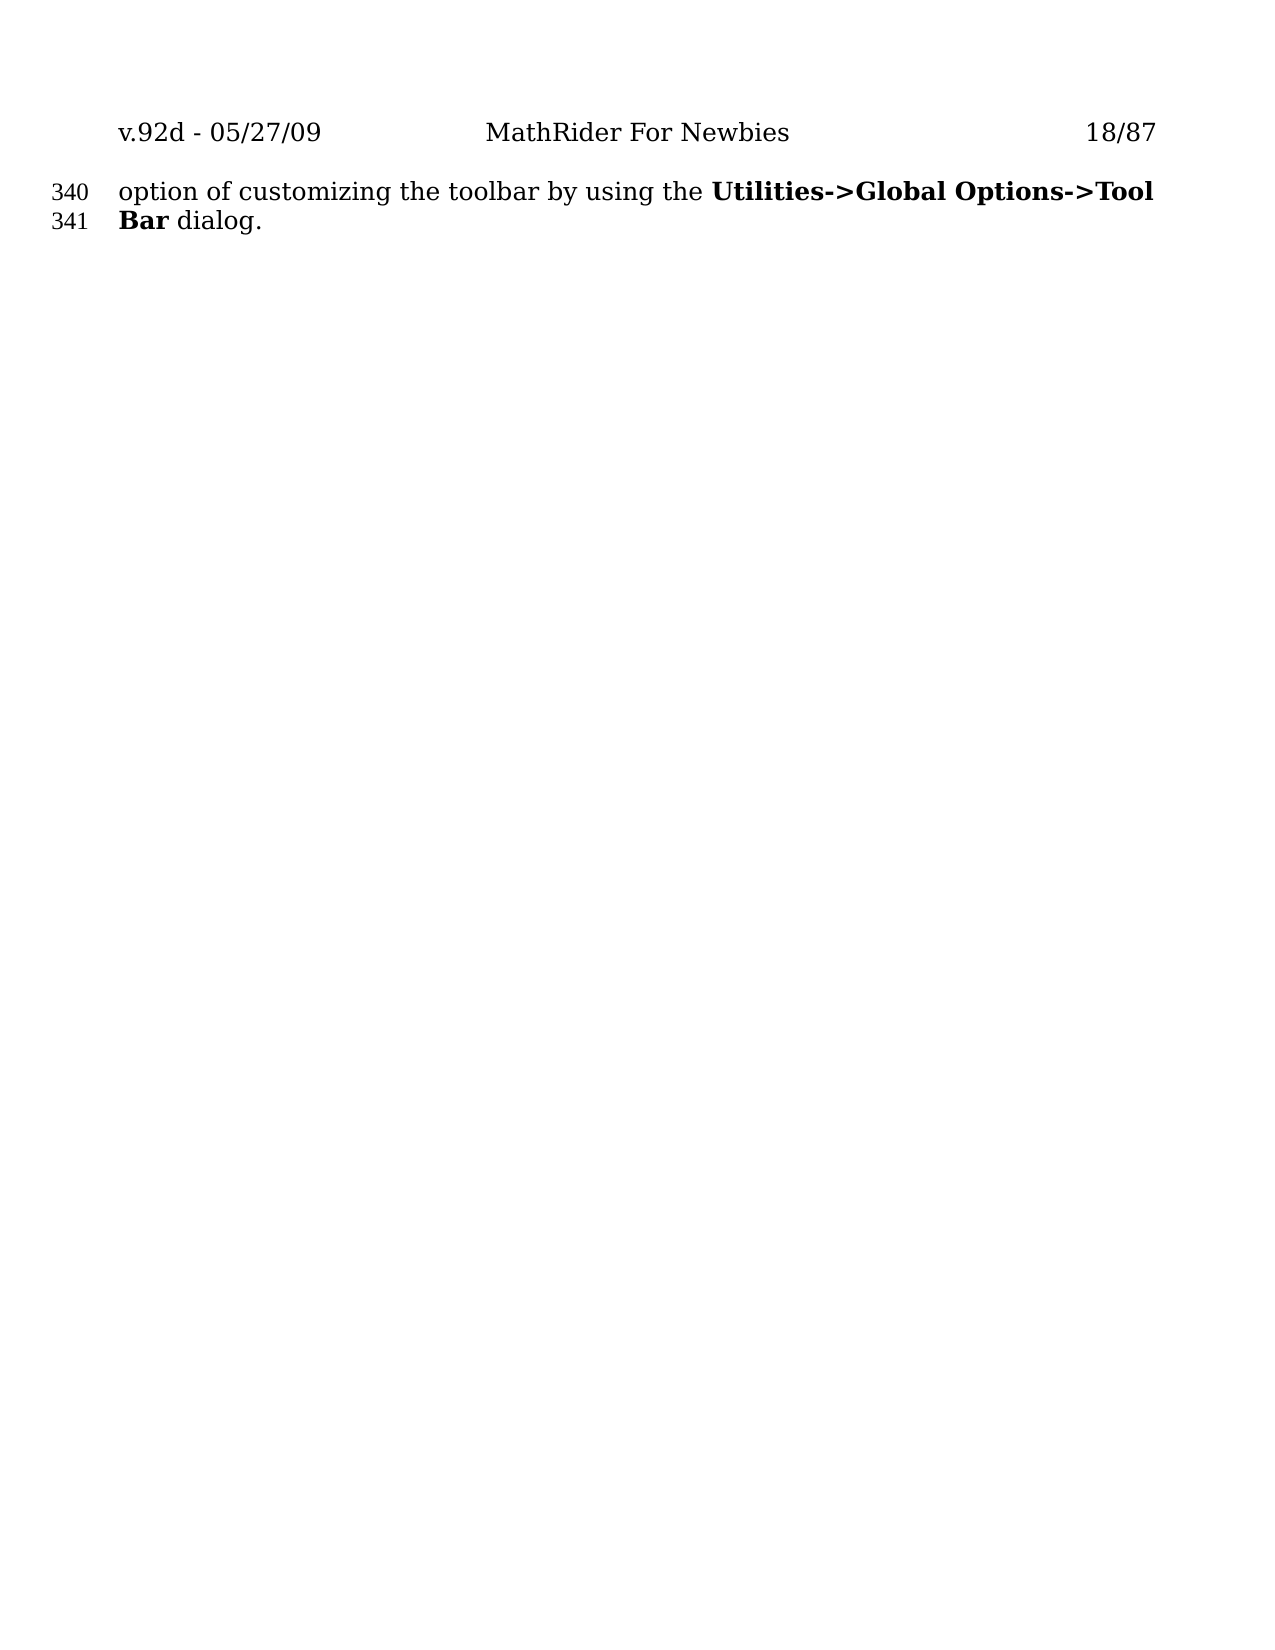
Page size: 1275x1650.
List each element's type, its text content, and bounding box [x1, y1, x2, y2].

text option of customizing the toolbar by using the Utilities->Global Options->Tool Bar dialog. [118, 177, 1157, 236]
